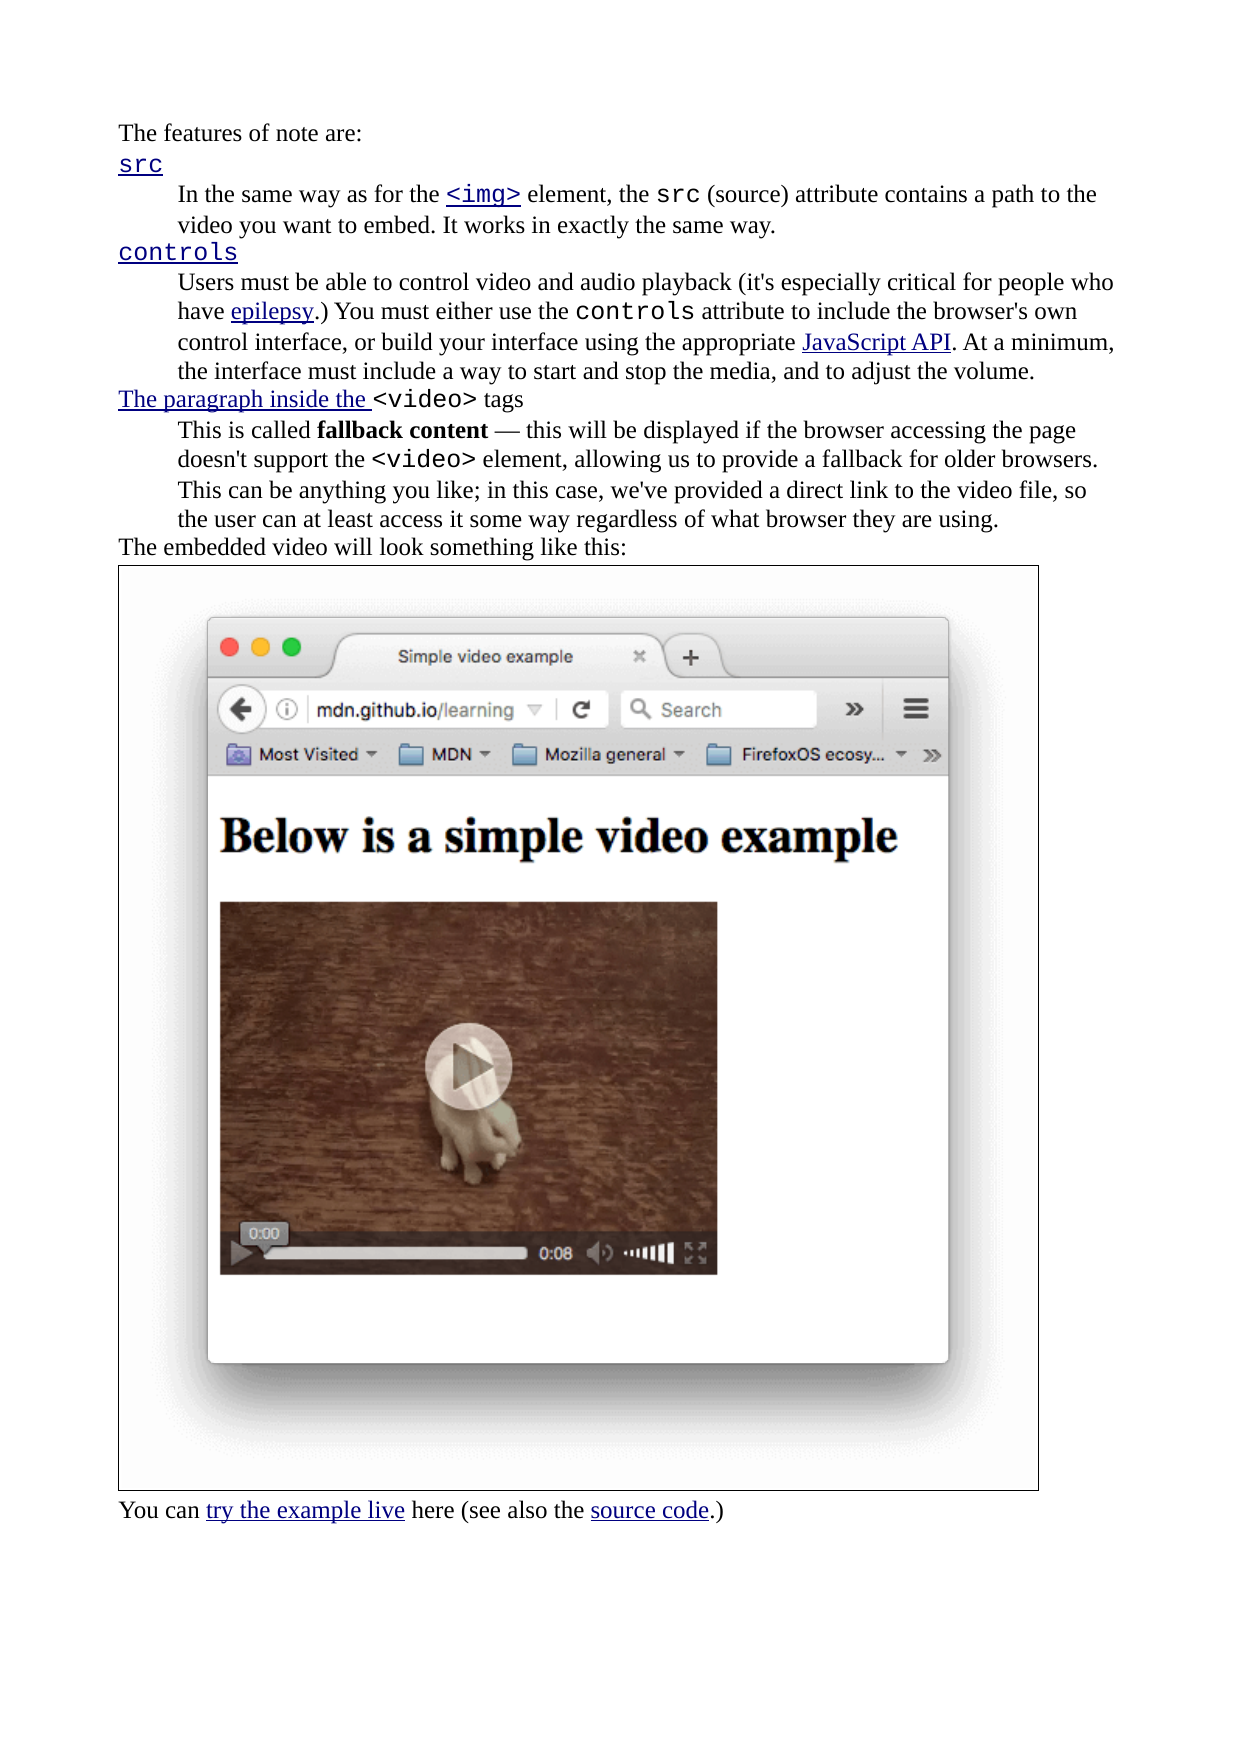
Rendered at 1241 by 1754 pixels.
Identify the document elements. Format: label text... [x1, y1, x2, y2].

list This is called fallback content — this will be displayed if the browser accessing the page doesn't support the <video> element, allowing us to provide a fallback for older browsers. This can be anything you like; in this case, we've provided a direct link to the video file, so the user can at least access it some way regardless of what browser they are using. [177, 415, 1122, 532]
subtitle The paragraph inside the <video> tags [118, 384, 1122, 415]
picture [121, 568, 1036, 1488]
text You can try the example live here (see also the source code.) [118, 1495, 1122, 1523]
list In the same way as for the <img> element, the src (source) attribute contains a path to the video you want to embed. It works in exactly the same way. [177, 179, 1122, 239]
text The features of note are: [118, 118, 1122, 147]
subtitle src [118, 151, 1122, 179]
subtitle controls [118, 239, 1122, 267]
text The embedded video will look something like this: [118, 532, 1122, 561]
list Users must be able to control video and audio playback (it's especially critical for people who have epilepsy.) You must either use the controls attribute to include the browser's own control interface, or build your interface using the appropriate JavaScript API. At a minimum, the interface must include a way to start and stop the media, and to adjust the volume. [177, 267, 1122, 384]
